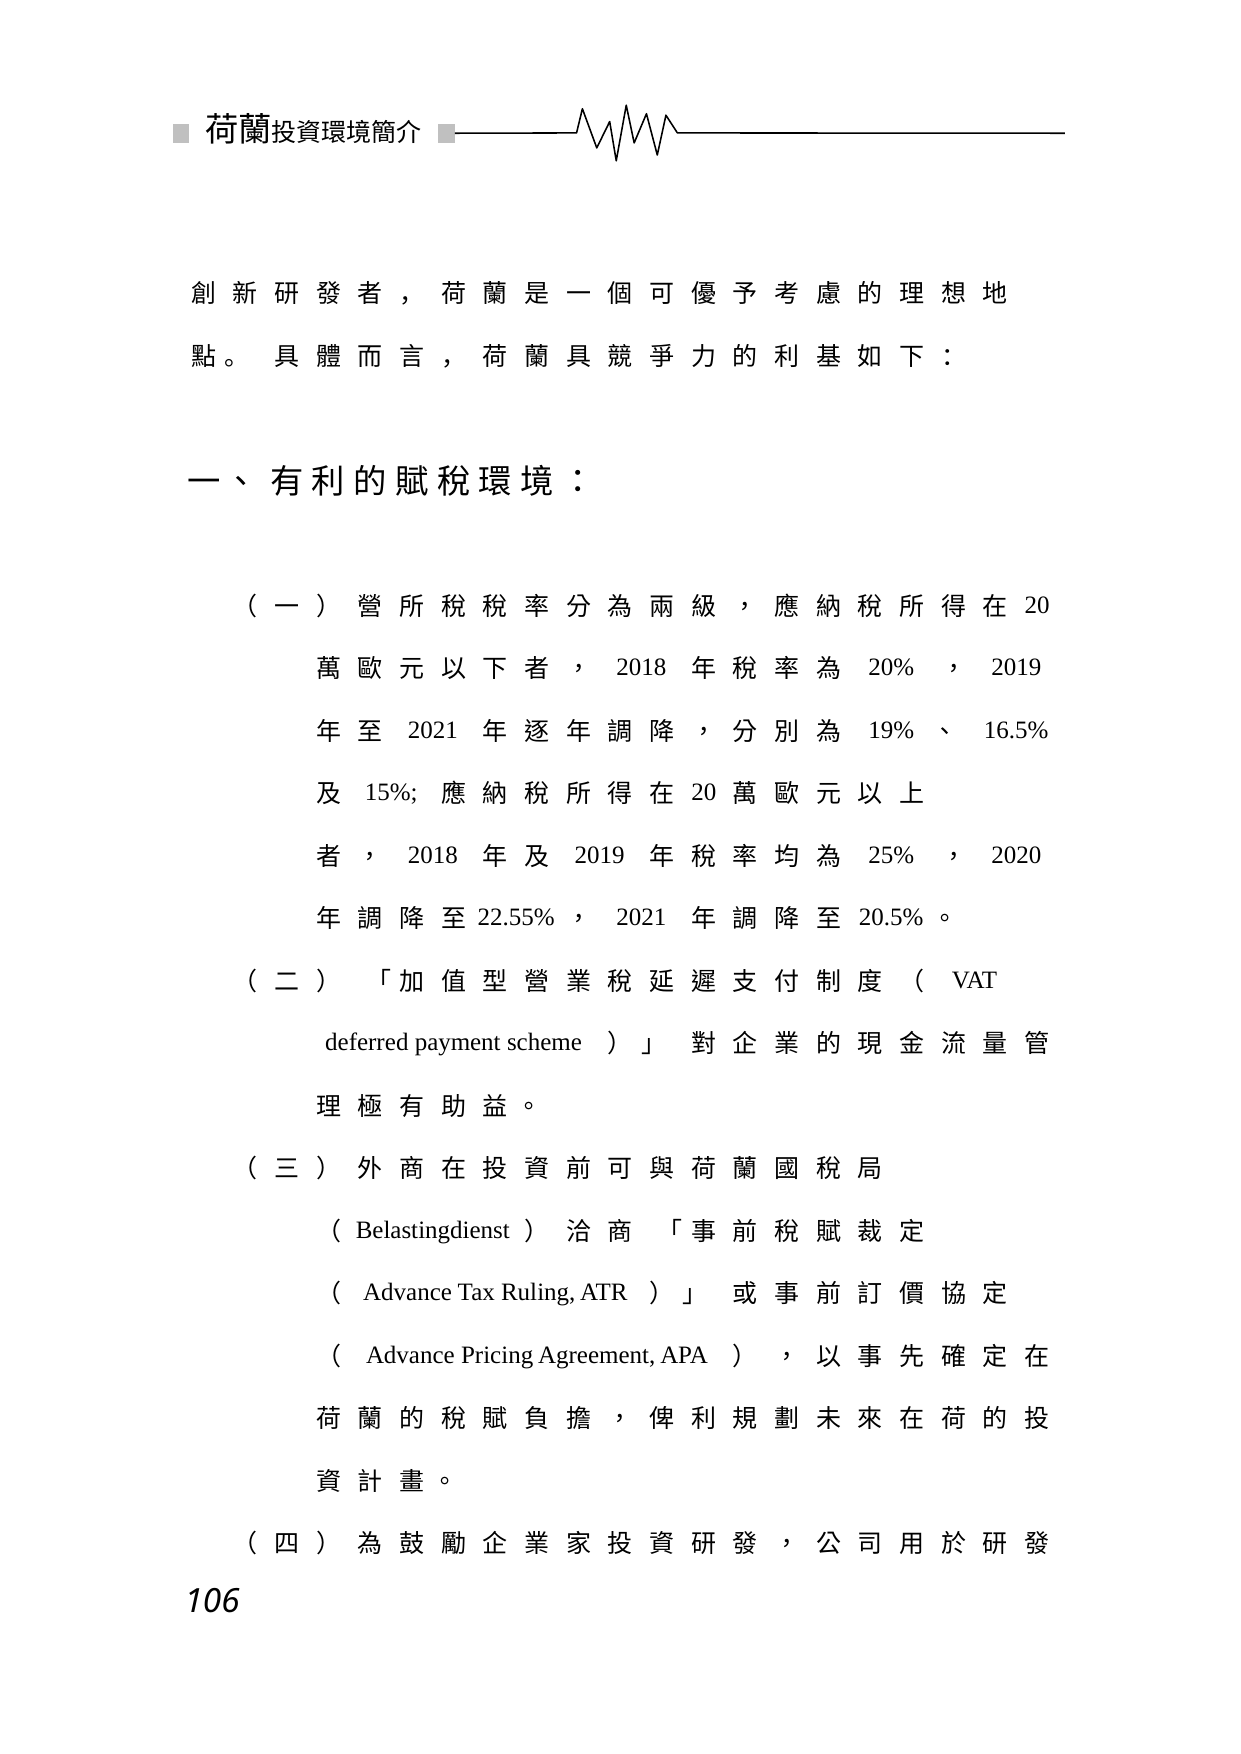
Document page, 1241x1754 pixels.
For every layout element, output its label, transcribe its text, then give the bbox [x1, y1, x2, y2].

text 一、有利的賦稅環境： [183, 438, 1058, 500]
text （一）營所稅稅率分為兩級，應納稅所得在20萬歐元以下者，2018年稅率為20%，2019年至2021年逐年調降，分別為19%、16.5%及15%;應納稅所得在20萬歐元以上者，2018年及2019年稅率均為25%，2020年調降至22.55%，2021年調降至20.5%。 [207, 563, 1058, 938]
text （二）「加值型營業稅延遲支付制度（VAT deferred payment scheme）」對企業的現金流量管理極有助益。 [207, 938, 1058, 1125]
text 創新研發者，荷蘭是一個可優予考慮的理想地點。具體而言，荷蘭具競爭力的利基如下： [183, 250, 1058, 375]
text （三）外商在投資前可與荷蘭國稅局（Belastingdienst）洽商「事前稅賦裁定（Advance Tax Ruling, ATR）」或事前訂價協定（Advance Pricing Agreement, APA），以事先確定在荷蘭的稅賦負擔，俾利規劃未來在荷的投資計畫。 [207, 1125, 1058, 1500]
text （四）為鼓勵企業家投資研發，公司用於研發 [207, 1500, 1058, 1563]
